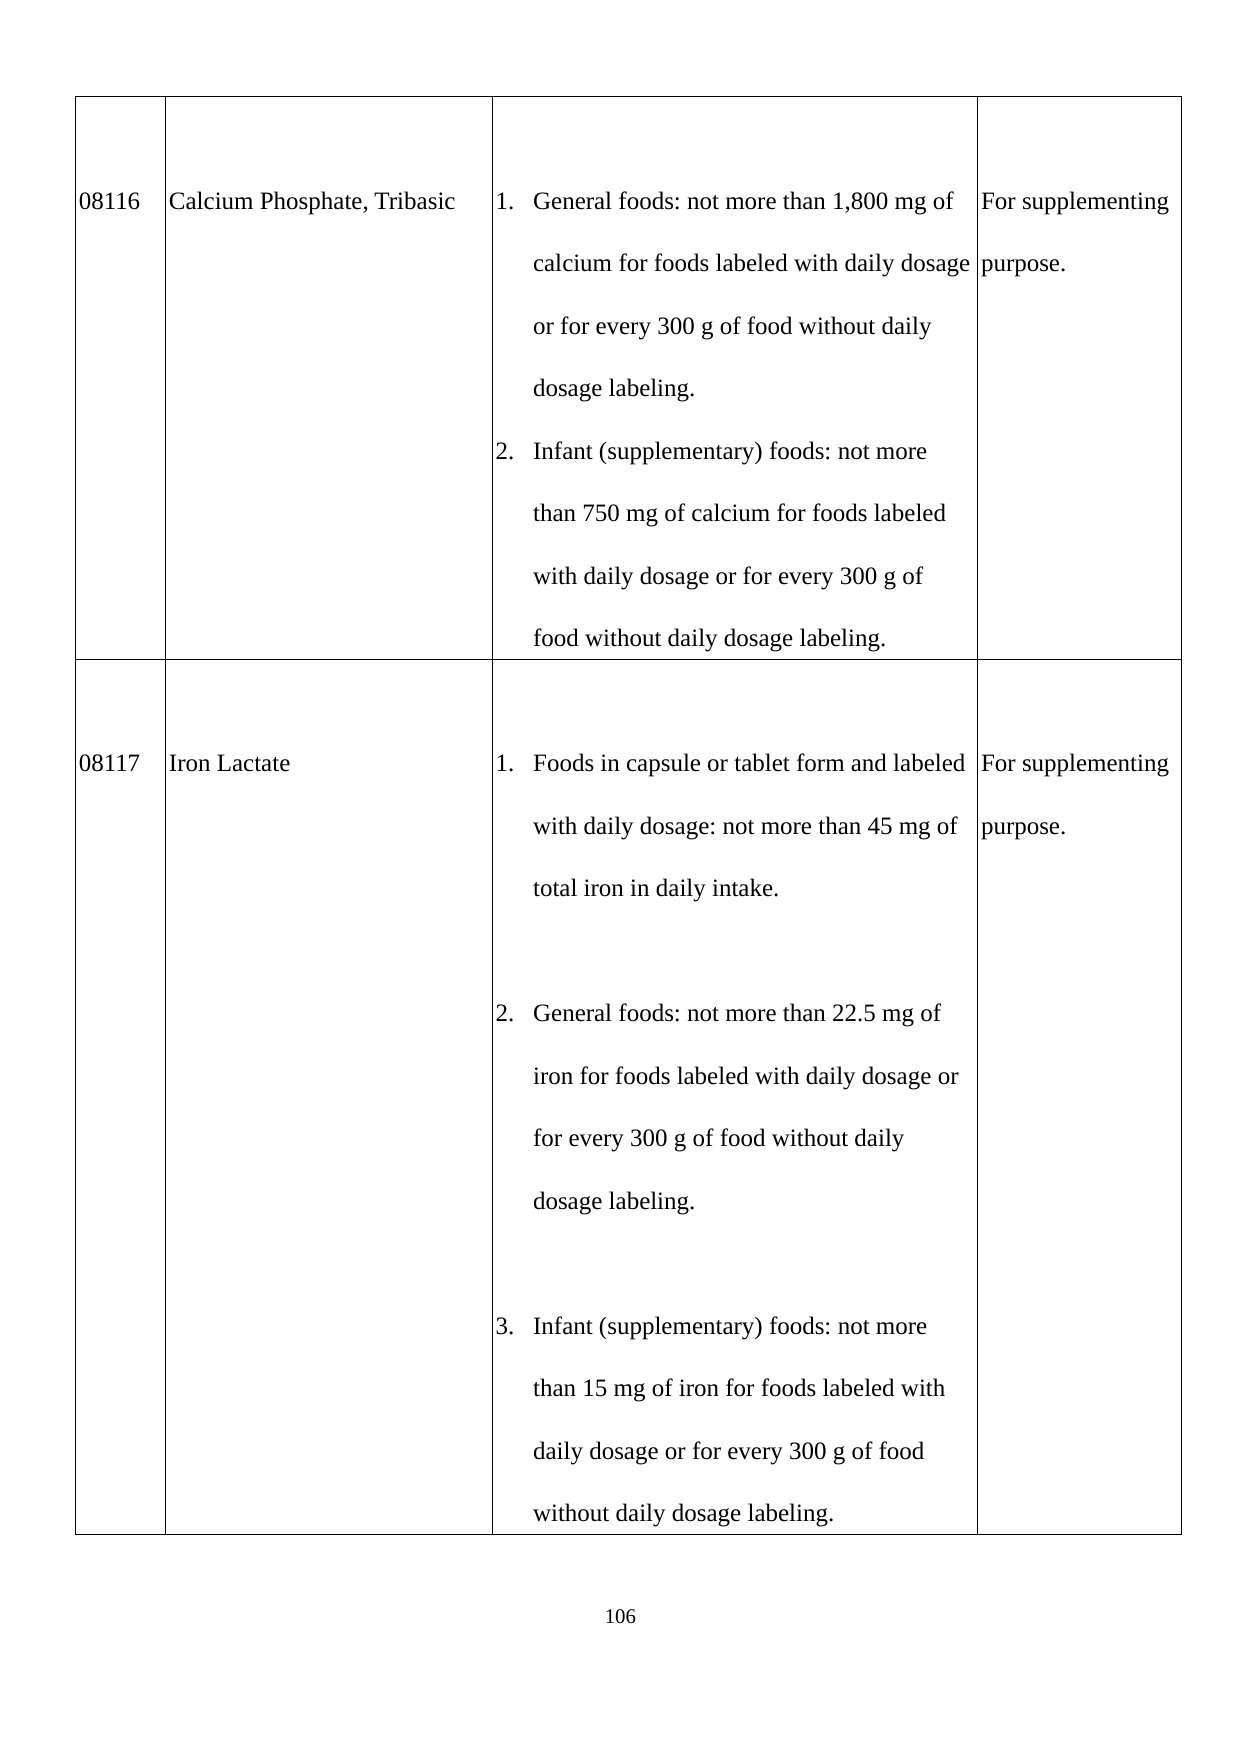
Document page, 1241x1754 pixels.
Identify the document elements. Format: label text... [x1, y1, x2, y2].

table_cell Iron Lactate [166, 660, 492, 1534]
table_cell For supplementing purpose. [978, 660, 1181, 1534]
table_cell 08117 [76, 660, 165, 1534]
table_cell Foods in capsule or tablet form and labeled with daily dosage: not more than 45 mg of total iron in daily intake. General foods: not more than 22.5 mg of iron for foods labeled with daily dosage or for every 300 g of food without daily dosage labeling. Infant (supplementary) foods: not more than 15 mg of iron for foods labeled with daily dosage or for every 300 g of food without daily dosage labeling. [493, 660, 977, 1534]
table_cell 08116 [76, 97, 165, 659]
table_cell General foods: not more than 1,800 mg of calcium for foods labeled with daily dosage or for every 300 g of food without daily dosage labeling. Infant (supplementary) foods: not more than 750 mg of calcium for foods labeled with daily dosage or for every 300 g of food without daily dosage labeling. [493, 97, 977, 659]
table_cell Calcium Phosphate, Tribasic [166, 97, 492, 659]
table_cell For supplementing purpose. [978, 97, 1181, 659]
